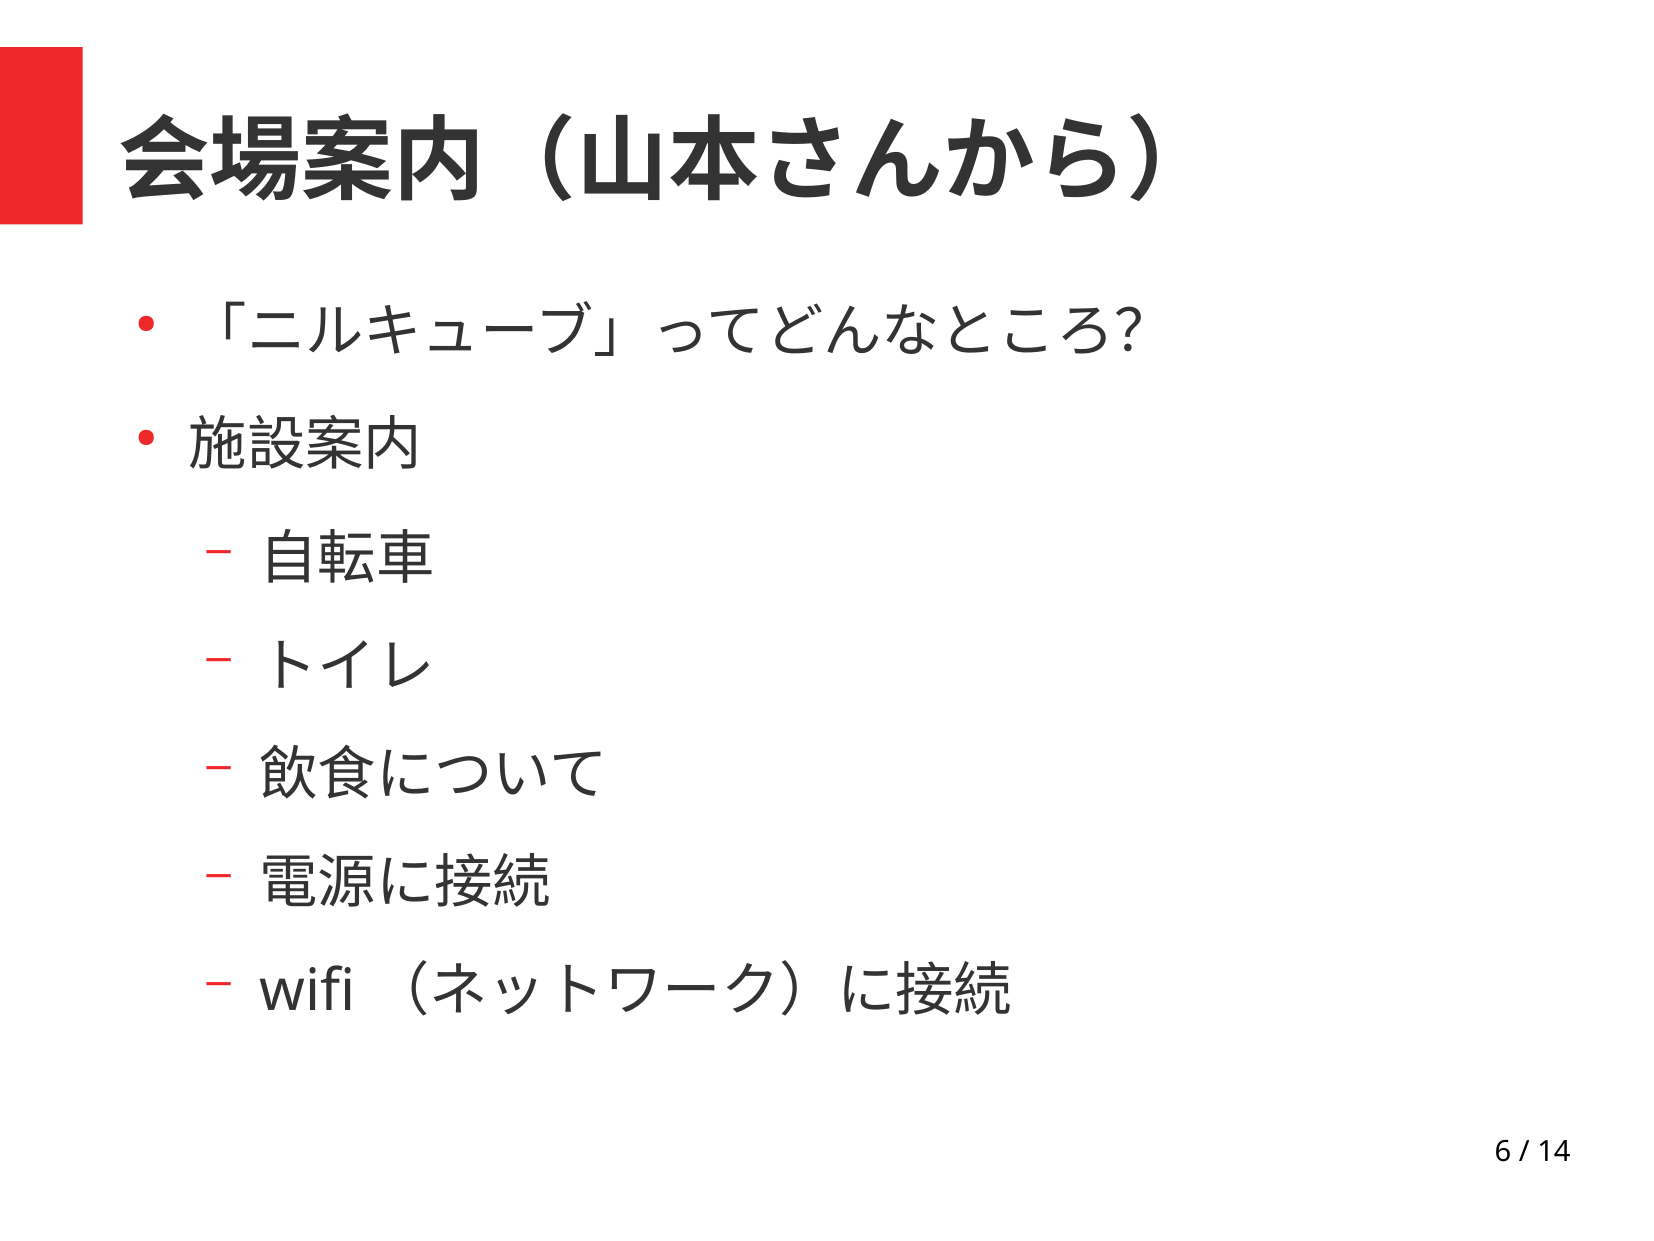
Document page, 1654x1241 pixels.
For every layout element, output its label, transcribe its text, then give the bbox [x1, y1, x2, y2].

title 会場案内（山本さんから） [118, 49, 1571, 257]
list 「ニルキューブ」ってどんなところ？ 施設案内 自転車 トイレ 飲食について 電源に接続 wifi（ネットワーク）に接続 [118, 283, 1536, 1099]
